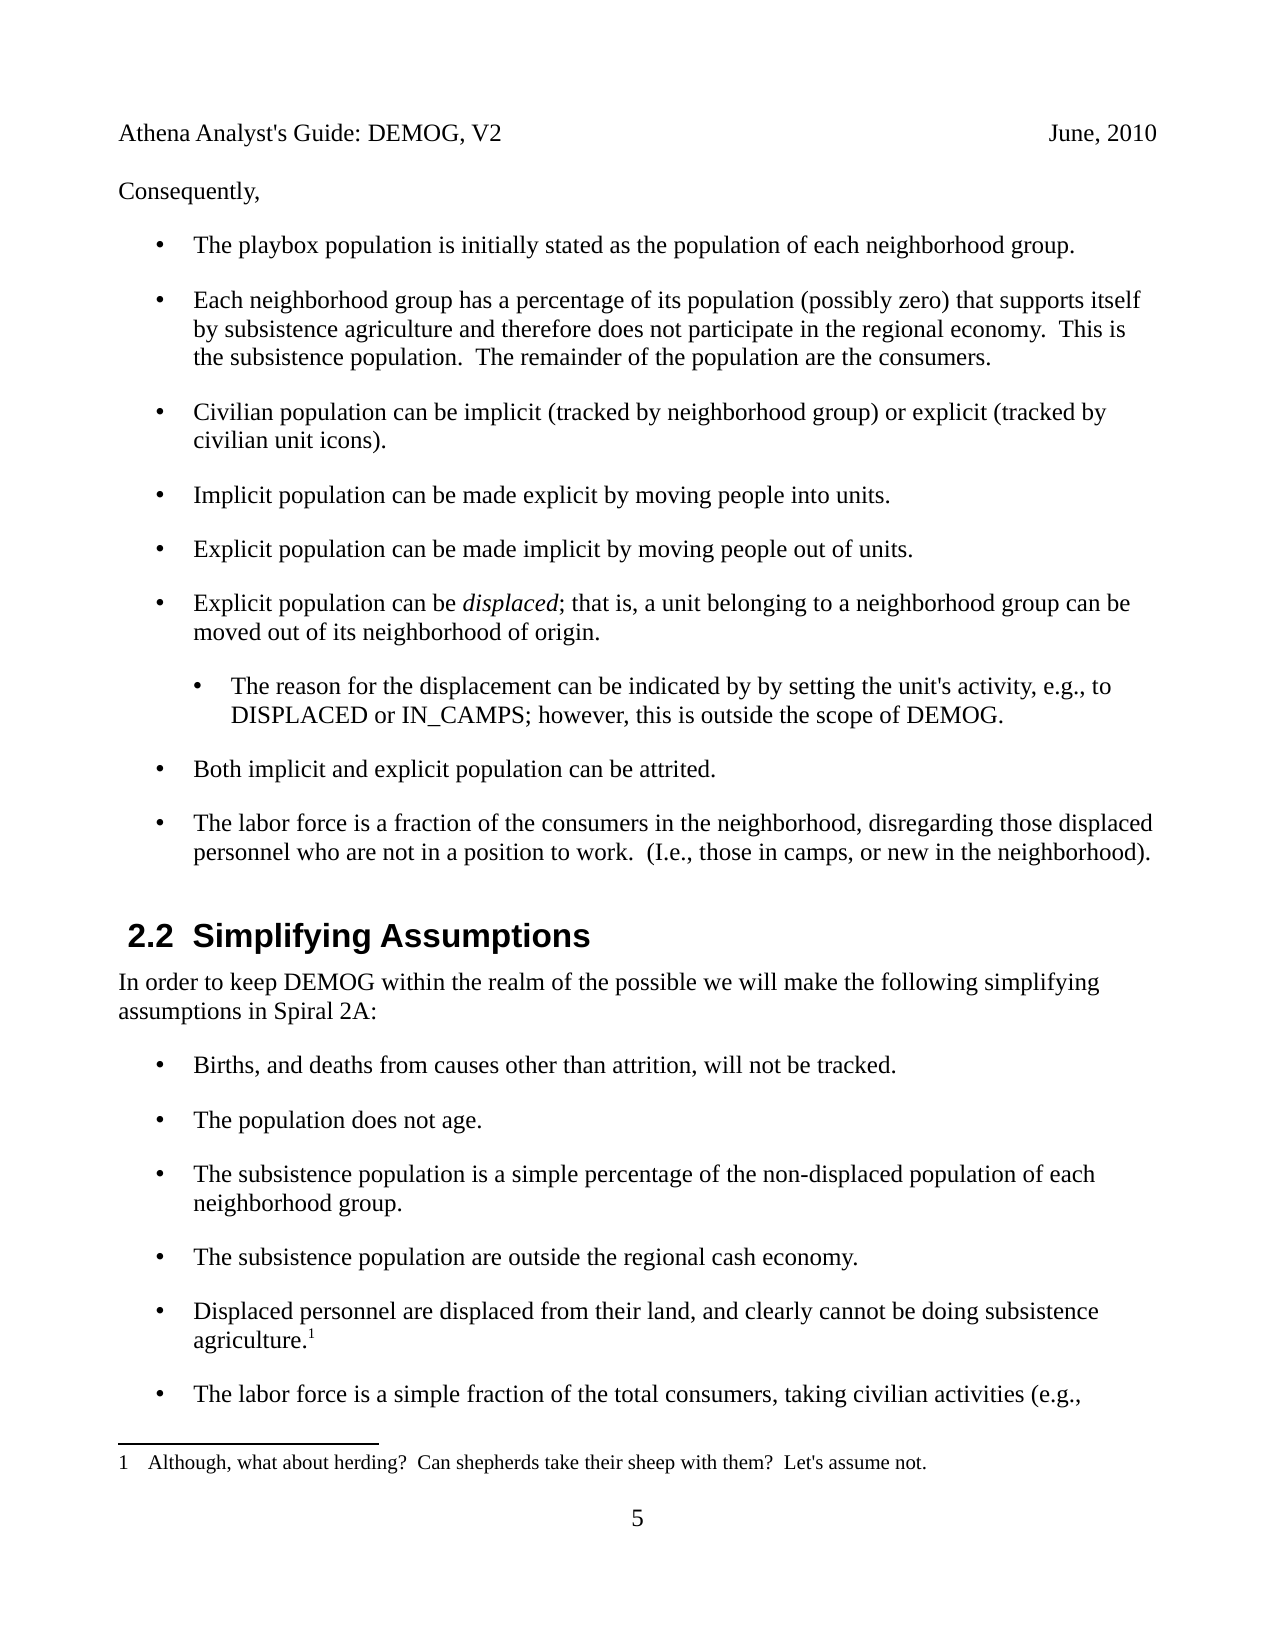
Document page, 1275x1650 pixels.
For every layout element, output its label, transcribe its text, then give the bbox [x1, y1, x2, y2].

list Displaced personnel are displaced from their land, and clearly cannot be doing subsistence agriculture. [156, 1296, 1157, 1354]
list The population does not age. [156, 1105, 1157, 1133]
text Consequently, [118, 176, 1157, 205]
list Civilian population can be implicit (tracked by neighborhood group) or explicit (tracked by civilian unit icons). [156, 397, 1157, 454]
list Births, and deaths from causes other than attrition, will not be tracked. [156, 1051, 1157, 1079]
list Explicit population can be displaced; that is, a unit belonging to a neighborhood group can be moved out of its neighborhood of origin. [156, 588, 1157, 646]
list Implicit population can be made explicit by moving people into units. [156, 480, 1157, 508]
list Both implicit and explicit population can be attrited. [156, 754, 1157, 783]
list Although, what about herding? Can shepherds take their sheep with them? Let's assume not. [118, 1449, 1157, 1474]
list Each neighborhood group has a percentage of its population (possibly zero) that supports itself by subsistence agriculture and therefore does not participate in the regional economy. This is the subsistence population. The remainder of the population are the consumers. [156, 285, 1157, 371]
list Explicit population can be made implicit by moving people out of units. [156, 534, 1157, 563]
text In order to keep DEMOG within the realm of the possible we will make the following simplifying assumptions in Spiral 2A: [118, 967, 1157, 1025]
list The labor force is a fraction of the consumers in the neighborhood, disregarding those displaced personnel who are not in a position to work. (I.e., those in camps, or new in the neighborhood). [156, 808, 1157, 866]
list The reason for the displacement can be indicated by by setting the unit's activity, e.g., to DISPLACED or IN_CAMPS; however, this is outside the scope of DEMOG. [193, 671, 1157, 729]
subtitle Simplifying Assumptions [118, 917, 1157, 955]
list The subsistence population are outside the regional cash economy. [156, 1242, 1157, 1271]
list The subsistence population is a simple percentage of the non-displaced population of each neighborhood group. [156, 1159, 1157, 1217]
list The labor force is a simple fraction of the total consumers, taking civilian activities (e.g., [156, 1379, 1157, 1408]
list The playbox population is initially stated as the population of each neighborhood group. [156, 231, 1157, 259]
